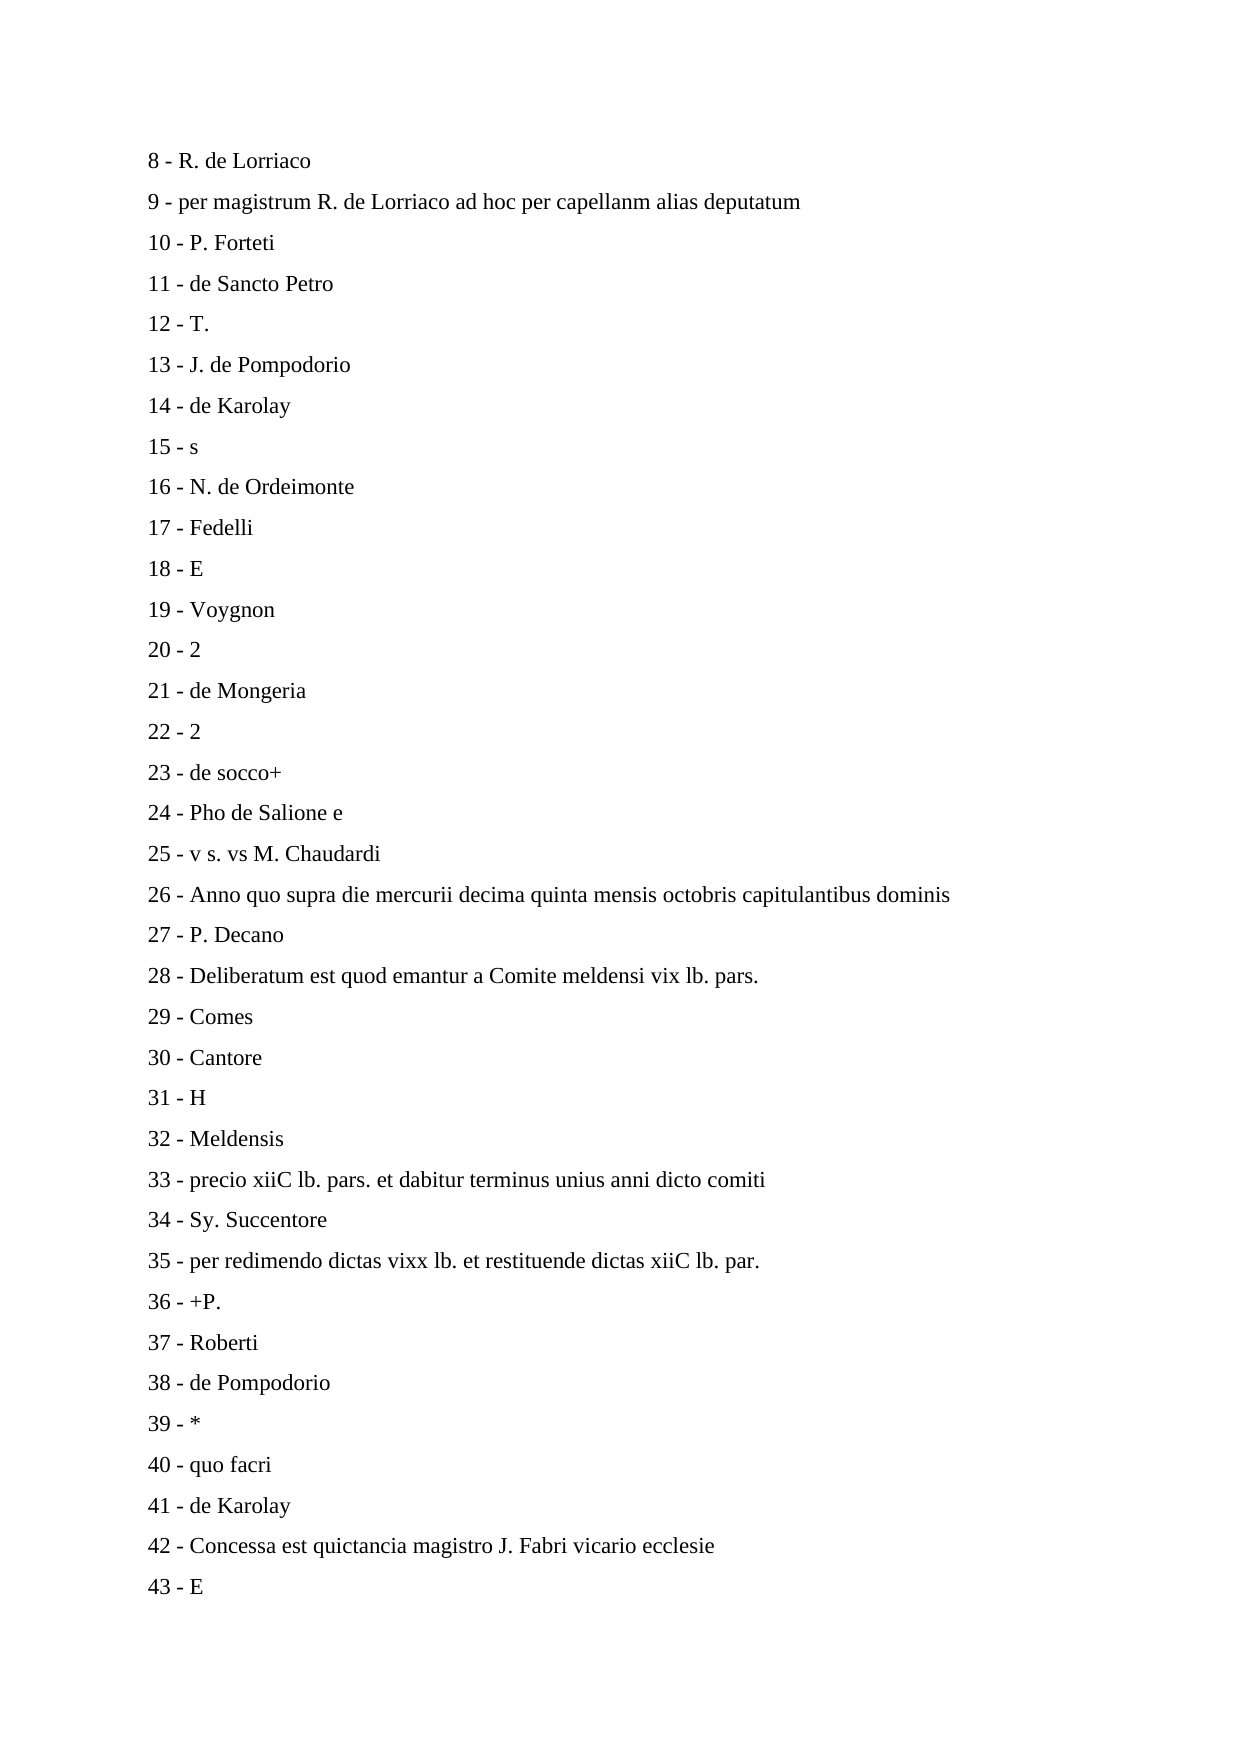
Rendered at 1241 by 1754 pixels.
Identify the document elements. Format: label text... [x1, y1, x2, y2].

text 38 - de Pompodorio [148, 1369, 1093, 1396]
text 42 - Concessa est quictancia magistro J. Fabri vicario ecclesie [148, 1532, 1093, 1559]
text 34 - Sy. Succentore [148, 1207, 1093, 1233]
text 9 - per magistrum R. de Lorriaco ad hoc per capellanm alias deputatum [148, 188, 1093, 215]
text 36 - +P. [148, 1288, 1093, 1314]
text 14 - de Karolay [148, 392, 1093, 418]
text 13 - J. de Pompodorio [148, 351, 1093, 378]
text 16 - N. de Ordeimonte [148, 473, 1093, 500]
text 35 - per redimendo dictas vixx lb. et restituende dictas xiiC lb. par. [148, 1247, 1093, 1274]
text 40 - quo facri [148, 1451, 1093, 1477]
text 27 - P. Decano [148, 921, 1093, 948]
text 20 - 2 [148, 636, 1093, 663]
text 22 - 2 [148, 718, 1093, 744]
text 39 - * [148, 1410, 1093, 1437]
text 24 - Pho de Salione e [148, 799, 1093, 826]
text 33 - precio xiiC lb. pars. et dabitur terminus unius anni dicto comiti [148, 1166, 1093, 1192]
text 32 - Meldensis [148, 1125, 1093, 1151]
text 15 - s [148, 433, 1093, 459]
text 30 - Cantore [148, 1044, 1093, 1070]
text 12 - T. [148, 311, 1093, 337]
text 43 - E [148, 1573, 1093, 1599]
text 18 - E [148, 555, 1093, 581]
text 28 - Deliberatum est quod emantur a Comite meldensi vix lb. pars. [148, 962, 1093, 988]
text 19 - Voygnon [148, 596, 1093, 622]
text 29 - Comes [148, 1003, 1093, 1029]
text 25 - v s. vs M. Chaudardi [148, 840, 1093, 866]
text 11 - de Sancto Petro [148, 270, 1093, 296]
text 21 - de Mongeria [148, 677, 1093, 703]
text 41 - de Karolay [148, 1492, 1093, 1518]
text 31 - H [148, 1084, 1093, 1111]
text 17 - Fedelli [148, 514, 1093, 541]
text 26 - Anno quo supra die mercurii decima quinta mensis octobris capitulantibus dominis [148, 881, 1093, 907]
text 10 - P. Forteti [148, 229, 1093, 255]
text 23 - de socco+ [148, 758, 1093, 785]
text 8 - R. de Lorriaco [148, 148, 1093, 174]
text 37 - Roberti [148, 1329, 1093, 1355]
